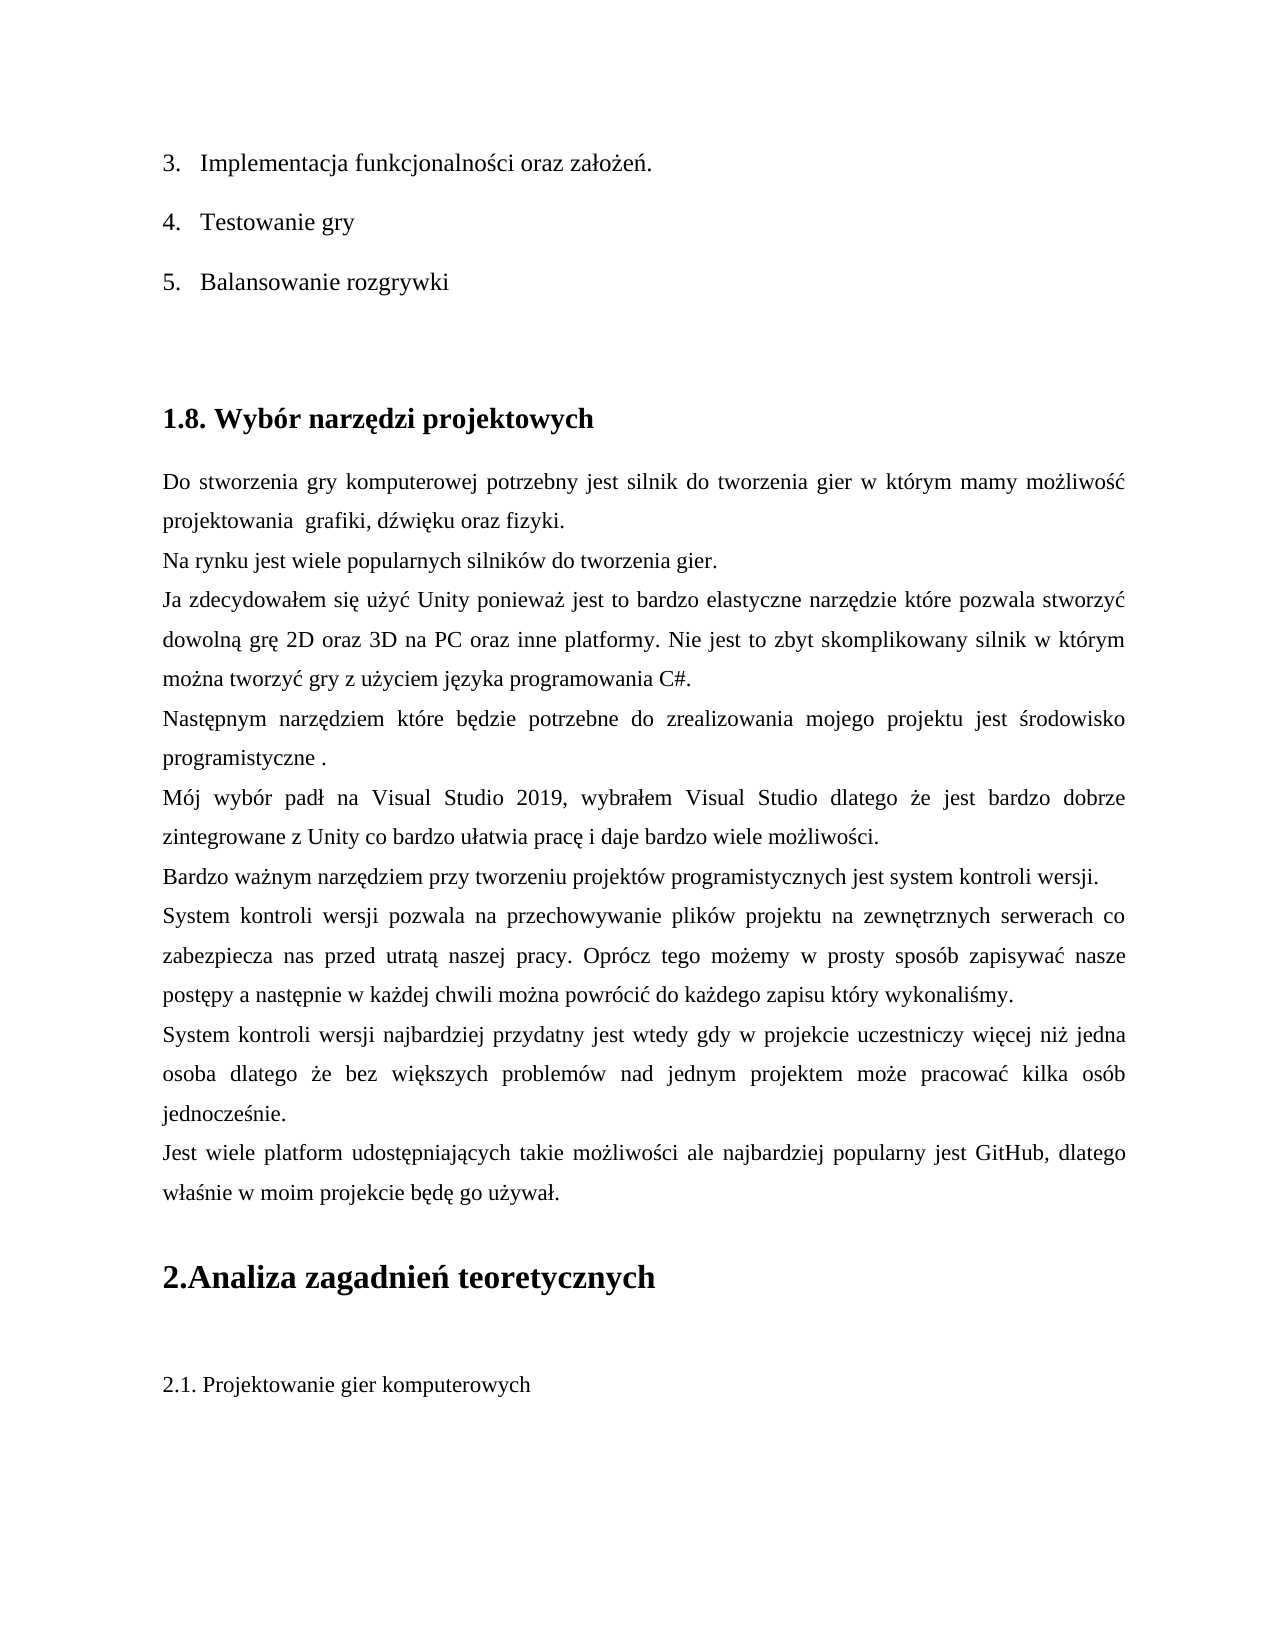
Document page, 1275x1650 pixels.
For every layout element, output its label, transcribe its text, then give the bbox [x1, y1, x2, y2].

text System kontroli wersji najbardziej przydatny jest wtedy gdy w projekcie uczestniczy więcej niż jedna osoba dlatego że bez większych problemów nad jednym projektem może pracować kilka osób jednocześnie. [162, 1021, 1127, 1126]
text Ja zdecydowałem się użyć Unity ponieważ jest to bardzo elastyczne narzędzie które pozwala stworzyć dowolną grę 2D oraz 3D na PC oraz inne platformy. Nie jest to zbyt skomplikowany silnik w którym można tworzyć gry z użyciem języka programowania C#. [162, 587, 1127, 692]
text Do stworzenia gry komputerowej potrzebny jest silnik do tworzenia gier w którym mamy możliwość projektowania grafiki, dźwięku oraz fizyki. [162, 468, 1127, 534]
list Testowanie gry [162, 207, 1127, 236]
text Bardzo ważnym narzędziem przy tworzeniu projektów programistycznych jest system kontroli wersji. [162, 863, 1127, 889]
text System kontroli wersji pozwala na przechowywanie plików projektu na zewnętrznych serwerach co zabezpiecza nas przed utratą naszej pracy. Oprócz tego możemy w prosty sposób zapisywać nasze postępy a następnie w każdej chwili można powrócić do każdego zapisu który wykonaliśmy. [162, 902, 1127, 1008]
text Następnym narzędziem które będzie potrzebne do zrealizowania mojego projektu jest środowisko programistyczne . [162, 705, 1127, 771]
list Balansowanie rozgrywki [162, 267, 1127, 296]
text Na rynku jest wiele popularnych silników do tworzenia gier. [162, 547, 1127, 573]
text 2.1. Projektowanie gier komputerowych [162, 1371, 1127, 1398]
text Mój wybór padł na Visual Studio 2019, wybrałem Visual Studio dlatego że jest bardzo dobrze zintegrowane z Unity co bardzo ułatwia pracę i daje bardzo wiele możliwości. [162, 784, 1127, 850]
text Jest wiele platform udostępniających takie możliwości ale najbardziej popularny jest GitHub, dlatego właśnie w moim projekcie będę go używał. [162, 1139, 1127, 1205]
text 1.8. Wybór narzędzi projektowych [162, 401, 1127, 435]
text 2.Analiza zagadnień teoretycznych [162, 1258, 1127, 1296]
list Implementacja funkcjonalności oraz założeń. [162, 148, 1127, 176]
